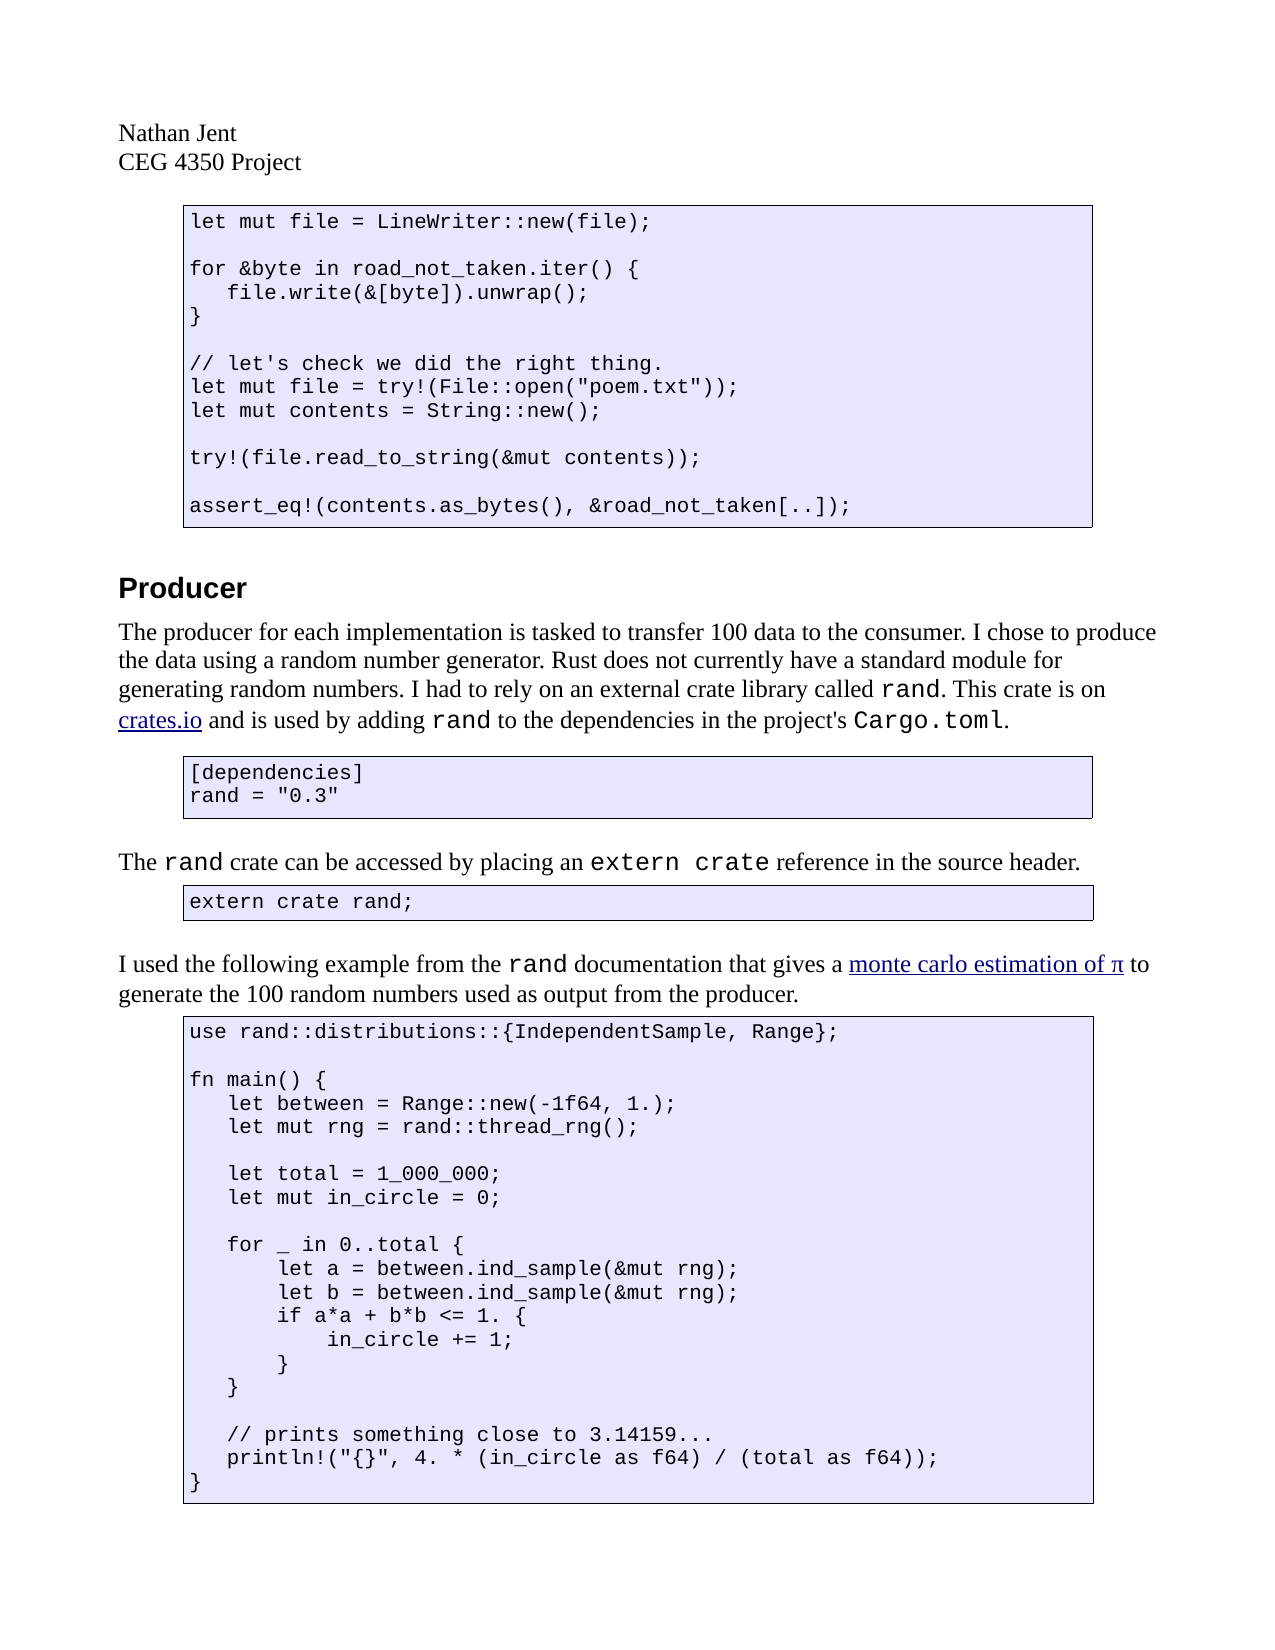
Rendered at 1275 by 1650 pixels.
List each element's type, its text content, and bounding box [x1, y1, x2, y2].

text The rand crate can be accessed by placing an extern crate reference in the source header. [118, 847, 1157, 877]
text The producer for each implementation is tasked to transfer 100 data to the consumer. I chose to produce the data using a random number generator. Rust does not currently have a standard module for generating random numbers. I had to rely on an external crate library called rand. This crate is on crates.io and is used by adding rand to the dependencies in the project's Cargo.toml. [118, 617, 1157, 736]
table_header use rand::distributions::{IndependentSample, Range}; fn main() { let between = Range::new(-1f64, 1.); let mut rng = rand::thread_rng(); let total = 1_000_000; let mut in_circle = 0; for _ in 0..total { let a = between.ind_sample(&mut rng); let b = between.ind_sample(&mut rng); if a*a + b*b <= 1. { in_circle += 1; } } // prints something close to 3.14159... println!("{}", 4. * (in_circle as f64) / (total as f64)); } [184, 1017, 1093, 1503]
table_header [dependencies] rand = "0.3" [184, 757, 1092, 818]
subtitle Producer [118, 571, 1157, 604]
text I used the following example from the rand documentation that gives a monte carlo estimation of π to generate the 100 random numbers used as output from the producer. [118, 949, 1157, 1008]
table_header let mut file = LineWriter::new(file); for &byte in road_not_taken.iter() { file.write(&[byte]).unwrap(); } // let's check we did the right thing. let mut file = try!(File::open("poem.txt")); let mut contents = String::new(); try!(file.read_to_string(&mut contents)); assert_eq!(contents.as_bytes(), &road_not_taken[..]); [184, 206, 1092, 527]
table_header extern crate rand; [184, 886, 1093, 920]
